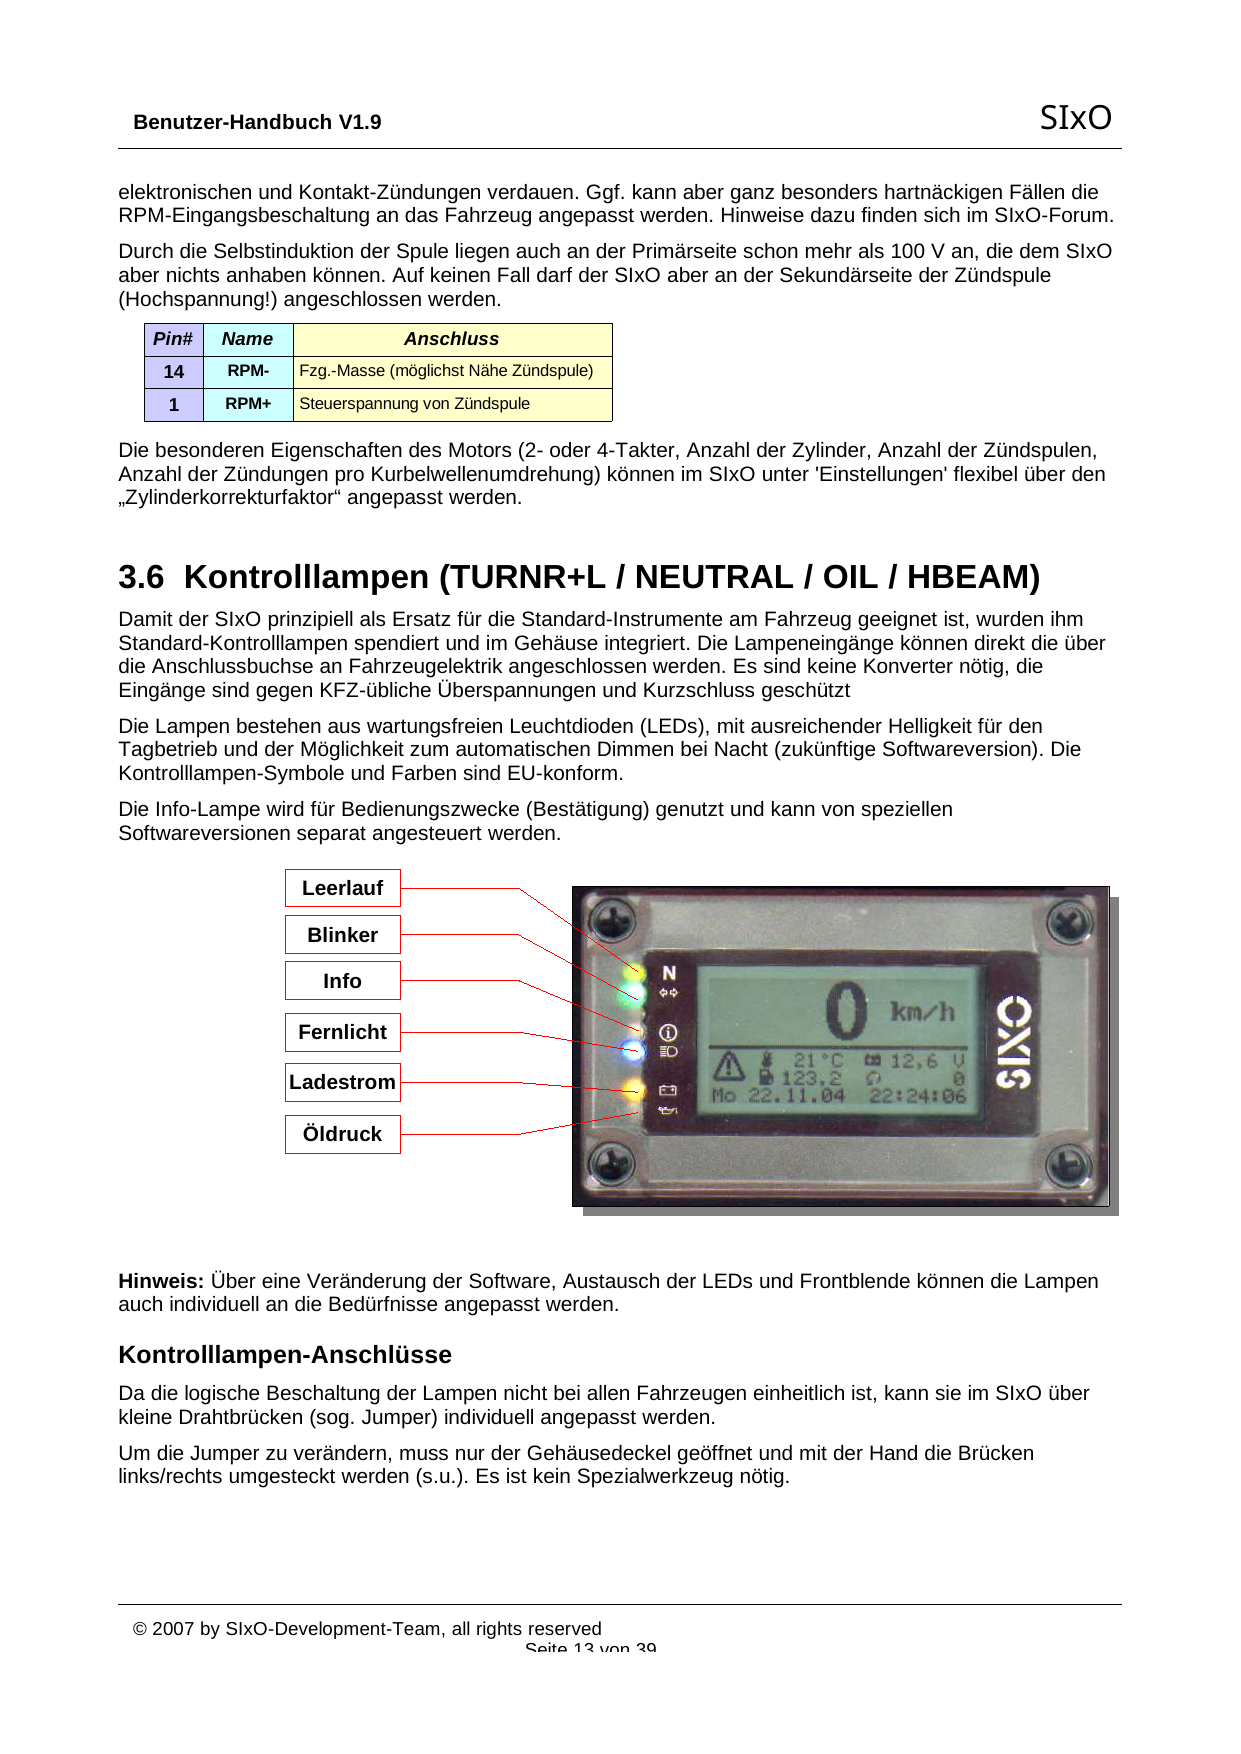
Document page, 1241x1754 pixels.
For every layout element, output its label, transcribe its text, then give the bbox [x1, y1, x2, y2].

text Da die logische Beschaltung der Lampen nicht bei allen Fahrzeugen einheitlich ist, kann sie im SIxO über kleine Drahtbrücken (sog. Jumper) individuell angepasst werden. [118, 1382, 1122, 1429]
text Durch die Selbstinduktion der Spule liegen auch an der Primärseite schon mehr als 100 V an, die dem SIxO aber nichts anhaben können. Auf keinen Fall darf der SIxO aber an der Sekundärseite der Zündspule (Hochspannung!) angeschlossen werden. [118, 240, 1122, 311]
subtitle Kontrolllampen-Anschlüsse [118, 1341, 1122, 1369]
table_cell Steuerspannung von Zündspule [294, 389, 612, 421]
text Die Info-Lampe wird für Bedienungszwecke (Bestätigung) genutzt und kann von speziellen Softwareversionen separat angesteuert werden. [118, 797, 1122, 844]
picture [573, 887, 1109, 1206]
text Damit der SIxO prinzipiell als Ersatz für die Standard-Instrumente am Fahrzeug geeignet ist, wurden ihm Standard-Kontrolllampen spendiert und im Gehäuse integriert. Die Lampeneingänge können direkt die über die Anschlussbuchse an Fahrzeugelektrik angeschlossen werden. Es sind keine Konverter nötig, die Eingänge sind gegen KFZ-übliche Überspannungen und Kurzschluss geschützt [118, 608, 1122, 702]
table_cell RPM+ [204, 389, 293, 421]
table_cell RPM- [204, 357, 293, 388]
table_cell 1 [145, 389, 203, 421]
table_header Anschluss [294, 324, 612, 356]
text Hinweis: Über eine Veränderung der Software, Austausch der LEDs und Frontblende können die Lampen auch individuell an die Bedürfnisse angepasst werden. [118, 857, 1122, 1316]
table_cell 14 [145, 357, 203, 388]
table_header Name [204, 324, 293, 356]
text Die Lampen bestehen aus wartungsfreien Leuchtdioden (LEDs), mit ausreichender Helligkeit für den Tagbetrieb und der Möglichkeit zum automatischen Dimmen bei Nacht (zukünftige Softwareversion). Die Kontrolllampen-Symbole und Farben sind EU-konform. [118, 714, 1122, 785]
table_cell Fzg.-Masse (möglichst Nähe Zündspule) [294, 357, 612, 388]
subtitle Kontrolllampen (TURNR+L / NEUTRAL / OIL / HBEAM) [118, 558, 1122, 595]
text Um die Jumper zu verändern, muss nur der Gehäusedeckel geöffnet und mit der Hand die Brücken links/rechts umgesteckt werden (s.u.). Es ist kein Spezialwerkzeug nötig. [118, 1441, 1122, 1488]
text elektronischen und Kontakt-Zündungen verdauen. Ggf. kann aber ganz besonders hartnäckigen Fällen die RPM-Eingangsbeschaltung an das Fahrzeug angepasst werden. Hinweise dazu finden sich im SIxO-Forum. [118, 180, 1122, 227]
text Die besonderen Eigenschaften des Motors (2- oder 4-Takter, Anzahl der Zylinder, Anzahl der Zündspulen, Anzahl der Zündungen pro Kurbelwellenumdrehung) können im SIxO unter 'Einstellungen' flexibel über den „Zylinderkorrekturfaktor“ angepasst werden. [118, 439, 1122, 509]
table_header Pin# [145, 324, 203, 356]
